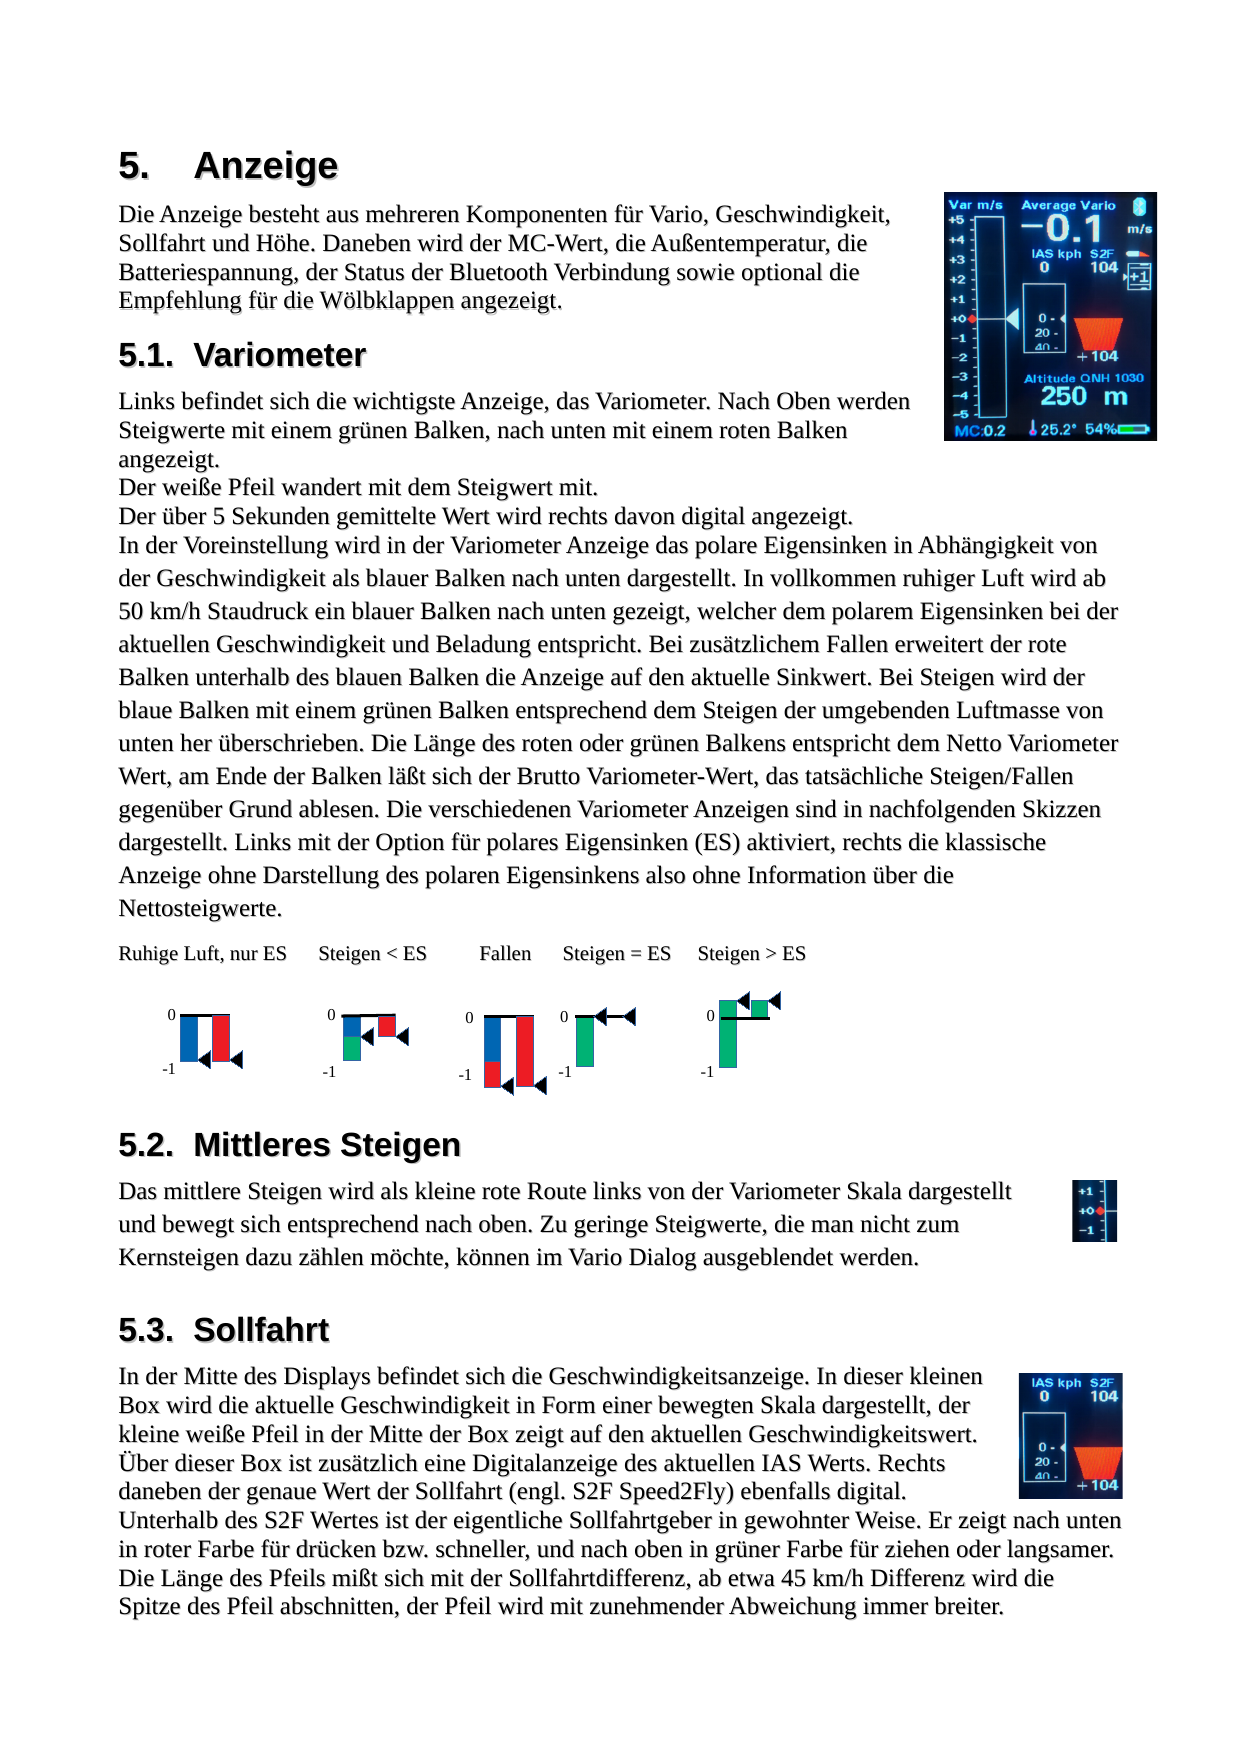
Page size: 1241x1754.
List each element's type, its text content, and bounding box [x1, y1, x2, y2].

subtitle Variometer [118, 335, 944, 374]
subtitle Sollfahrt [118, 1310, 1122, 1349]
picture [1072, 1180, 1118, 1242]
text Das mittlere Steigen wird als kleine rote Route links von der Variometer Skala dargestellt und bewegt sich entsprechend nach oben. Zu geringe Steigwerte, die man nicht zum Kernsteigen dazu zählen möchte, können im Vario Dialog ausgeblendet werden. [118, 1176, 1122, 1271]
text In der Mitte des Displays befindet sich die Geschwindigkeitsanzeige. In dieser kleinen Box wird die aktuelle Geschwindigkeit in Form einer bewegten Skala dargestellt, der kleine weiße Pfeil in der Mitte der Box zeigt auf den aktuellen Geschwindigkeitswert. Über dieser Box ist zusätzlich eine Digitalanzeige des aktuellen IAS Werts. Rechts daneben der genaue Wert der Sollfahrt (engl. S2F Speed2Fly) ebenfalls digital. [118, 1361, 1122, 1505]
text Der weiße Pfeil wandert mit dem Steigwert mit. [118, 472, 1122, 501]
text Ruhige Luft, nur ES Steigen < ES Fallen Steigen = ES Steigen > ES [118, 941, 1122, 965]
text Der über 5 Sekunden gemittelte Wert wird rechts davon digital angezeigt. [118, 501, 1122, 530]
picture [1018, 1373, 1123, 1499]
subtitle Anzeige [118, 143, 1122, 187]
text Die Anzeige besteht aus mehreren Komponenten für Vario, Geschwindigkeit, Sollfahrt und Höhe. Daneben wird der MC-Wert, die Außentemperatur, die Batteriespannung, der Status der Bluetooth Verbindung sowie optional die Empfehlung für die Wölbklappen angezeigt. [118, 199, 944, 314]
text Unterhalb des S2F Wertes ist der eigentliche Sollfahrtgeber in gewohnter Weise. Er zeigt nach unten in roter Farbe für drücken bzw. schneller, und nach oben in grüner Farbe für ziehen oder langsamer. Die Länge des Pfeils mißt sich mit der Sollfahrtdifferenz, ab etwa 45 km/h Differenz wird die Spitze des Pfeil abschnitten, der Pfeil wird mit zunehmender Abweichung immer breiter. [118, 1505, 1122, 1620]
subtitle Mittleres Steigen [118, 1125, 1122, 1163]
text In der Voreinstellung wird in der Variometer Anzeige das polare Eigensinken in Abhängigkeit von der Geschwindigkeit als blauer Balken nach unten dargestellt. In vollkommen ruhiger Luft wird ab 50 km/h Staudruck ein blauer Balken nach unten gezeigt, welcher dem polarem Eigensinken bei der aktuellen Geschwindigkeit und Beladung entspricht. Bei zusätzlichem Fallen erweitert der rote Balken unterhalb des blauen Balken die Anzeige auf den aktuelle Sinkwert. Bei Steigen wird der blaue Balken mit einem grünen Balken entsprechend dem Steigen der umgebenden Luftmasse von unten her überschrieben. Die Länge des roten oder grünen Balkens entspricht dem Netto Variometer Wert, am Ende der Balken läßt sich der Brutto Variometer-Wert, das tatsächliche Steigen/Fallen gegenüber Grund ablesen. Die verschiedenen Variometer Anzeigen sind in nachfolgenden Skizzen dargestellt. Links mit der Option für polares Eigensinken (ES) aktiviert, rechts die klassische Anzeige ohne Darstellung des polaren Eigensinkens also ohne Information über die Nettosteigwerte. [118, 530, 1122, 922]
picture [944, 192, 1158, 441]
text Links befindet sich die wichtigste Anzeige, das Variometer. Nach Oben werden Steigwerte mit einem grünen Balken, nach unten mit einem roten Balken angezeigt. [118, 386, 1122, 472]
